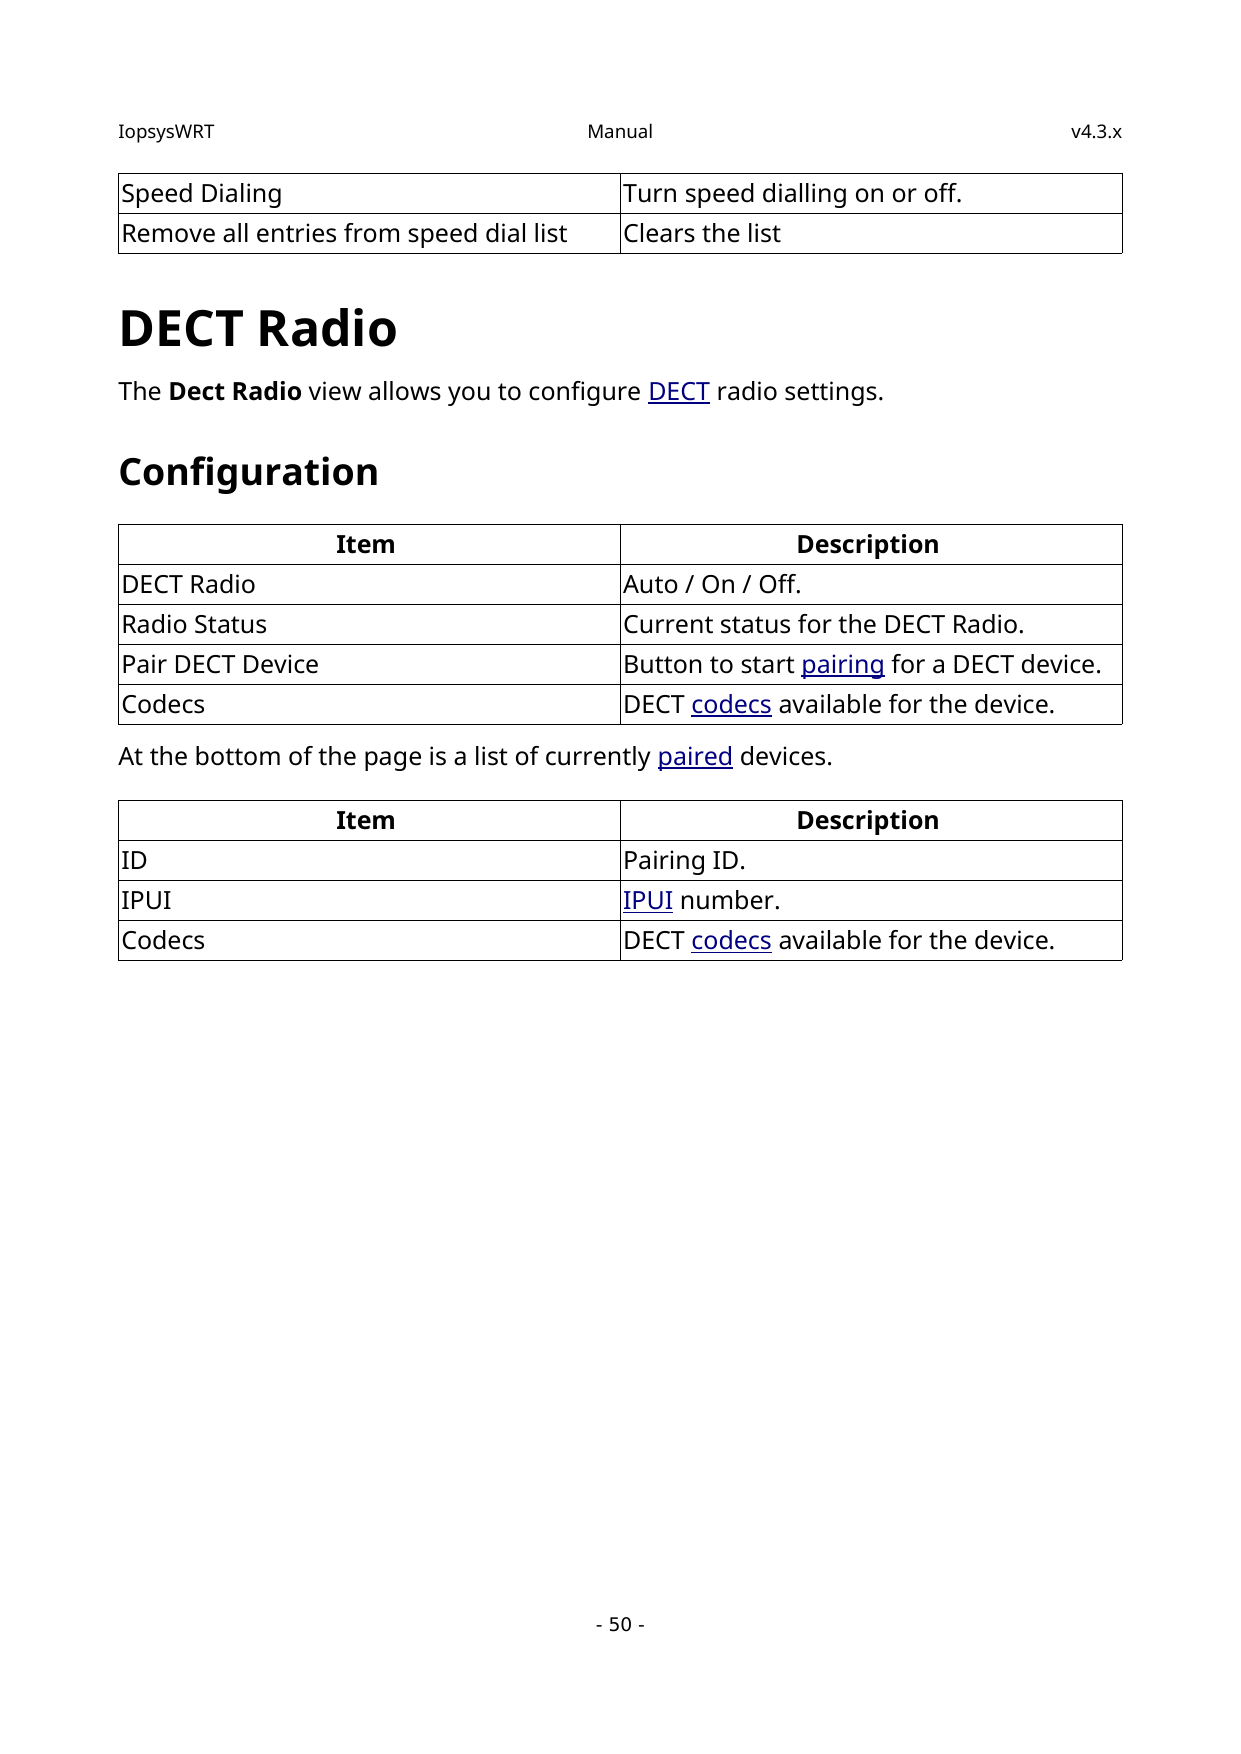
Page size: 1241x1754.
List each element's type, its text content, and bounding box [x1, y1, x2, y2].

table_cell Speed Dialing [119, 174, 620, 213]
table_cell Clears the list [621, 214, 1122, 253]
table_cell Pairing ID. [621, 841, 1122, 880]
table_header Item [119, 801, 620, 840]
table_header Item [119, 525, 620, 563]
table_cell DECT codecs available for the device. [621, 685, 1122, 723]
table_cell ID [119, 841, 620, 880]
table_cell Current status for the DECT Radio. [621, 605, 1122, 643]
table_cell DECT Radio [119, 565, 620, 603]
table_header Description [621, 801, 1122, 840]
table_cell Auto / On / Off. [621, 565, 1122, 603]
subtitle Configuration [118, 445, 1122, 496]
table_cell IPUI [119, 881, 620, 920]
table_cell Button to start pairing for a DECT device. [621, 645, 1122, 683]
table_cell Remove all entries from speed dial list [119, 214, 620, 253]
table_cell Codecs [119, 685, 620, 723]
table_cell Codecs [119, 921, 620, 960]
table_cell Pair DECT Device [119, 645, 620, 683]
text The Dect Radio view allows you to configure DECT radio settings. [118, 374, 1122, 408]
table_header Description [621, 525, 1122, 563]
table_cell IPUI number. [621, 881, 1122, 920]
table_cell Turn speed dialling on or off. [621, 174, 1122, 213]
subtitle DECT Radio [118, 293, 1122, 361]
text At the bottom of the page is a list of currently paired devices. [118, 738, 1122, 772]
table_cell DECT codecs available for the device. [621, 921, 1122, 960]
table_cell Radio Status [119, 605, 620, 643]
